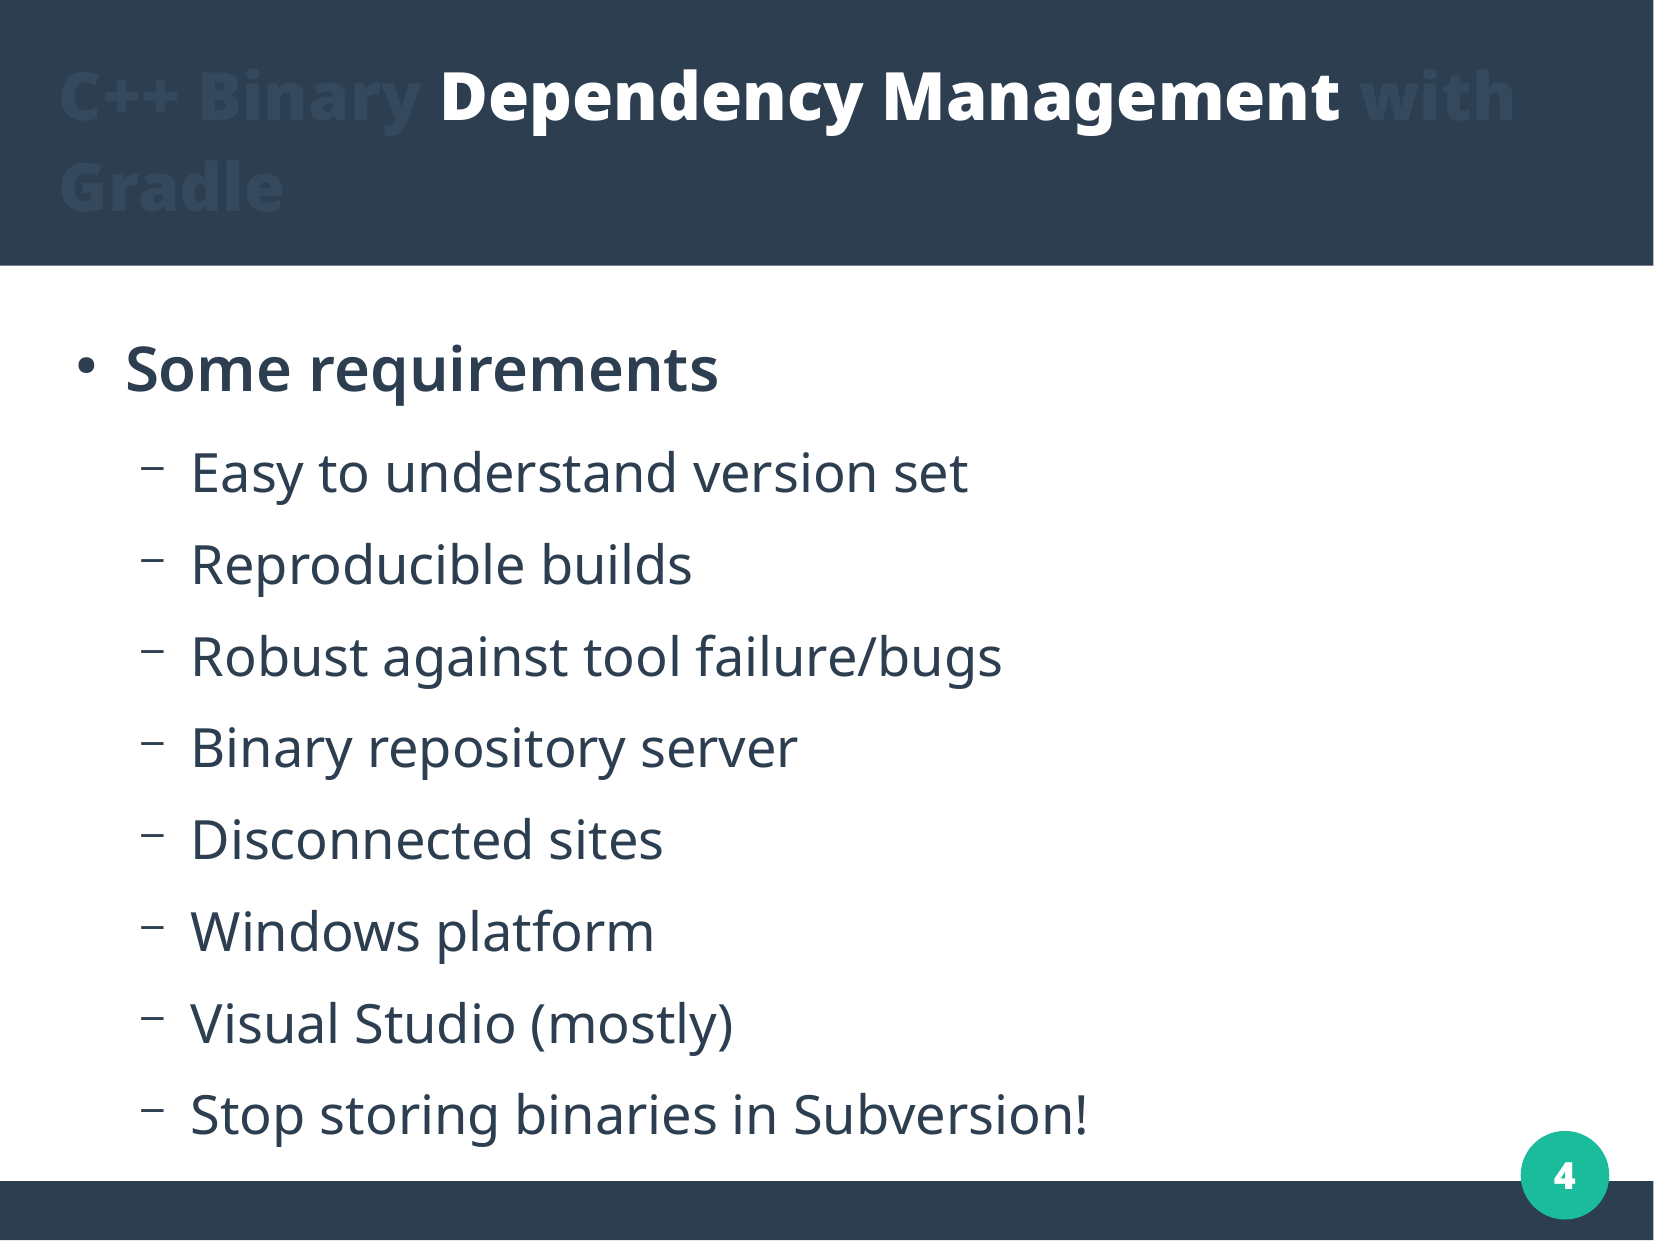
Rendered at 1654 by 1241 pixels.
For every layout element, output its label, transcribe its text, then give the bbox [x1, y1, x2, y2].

list Some requirements Easy to understand version set Reproducible builds Robust against tool failure/bugs Binary repository server Disconnected sites Windows platform Visual Studio (mostly) Stop storing binaries in Subversion! [59, 324, 1595, 1152]
title C++ Binary Dependency Management with Gradle [59, 49, 1595, 207]
